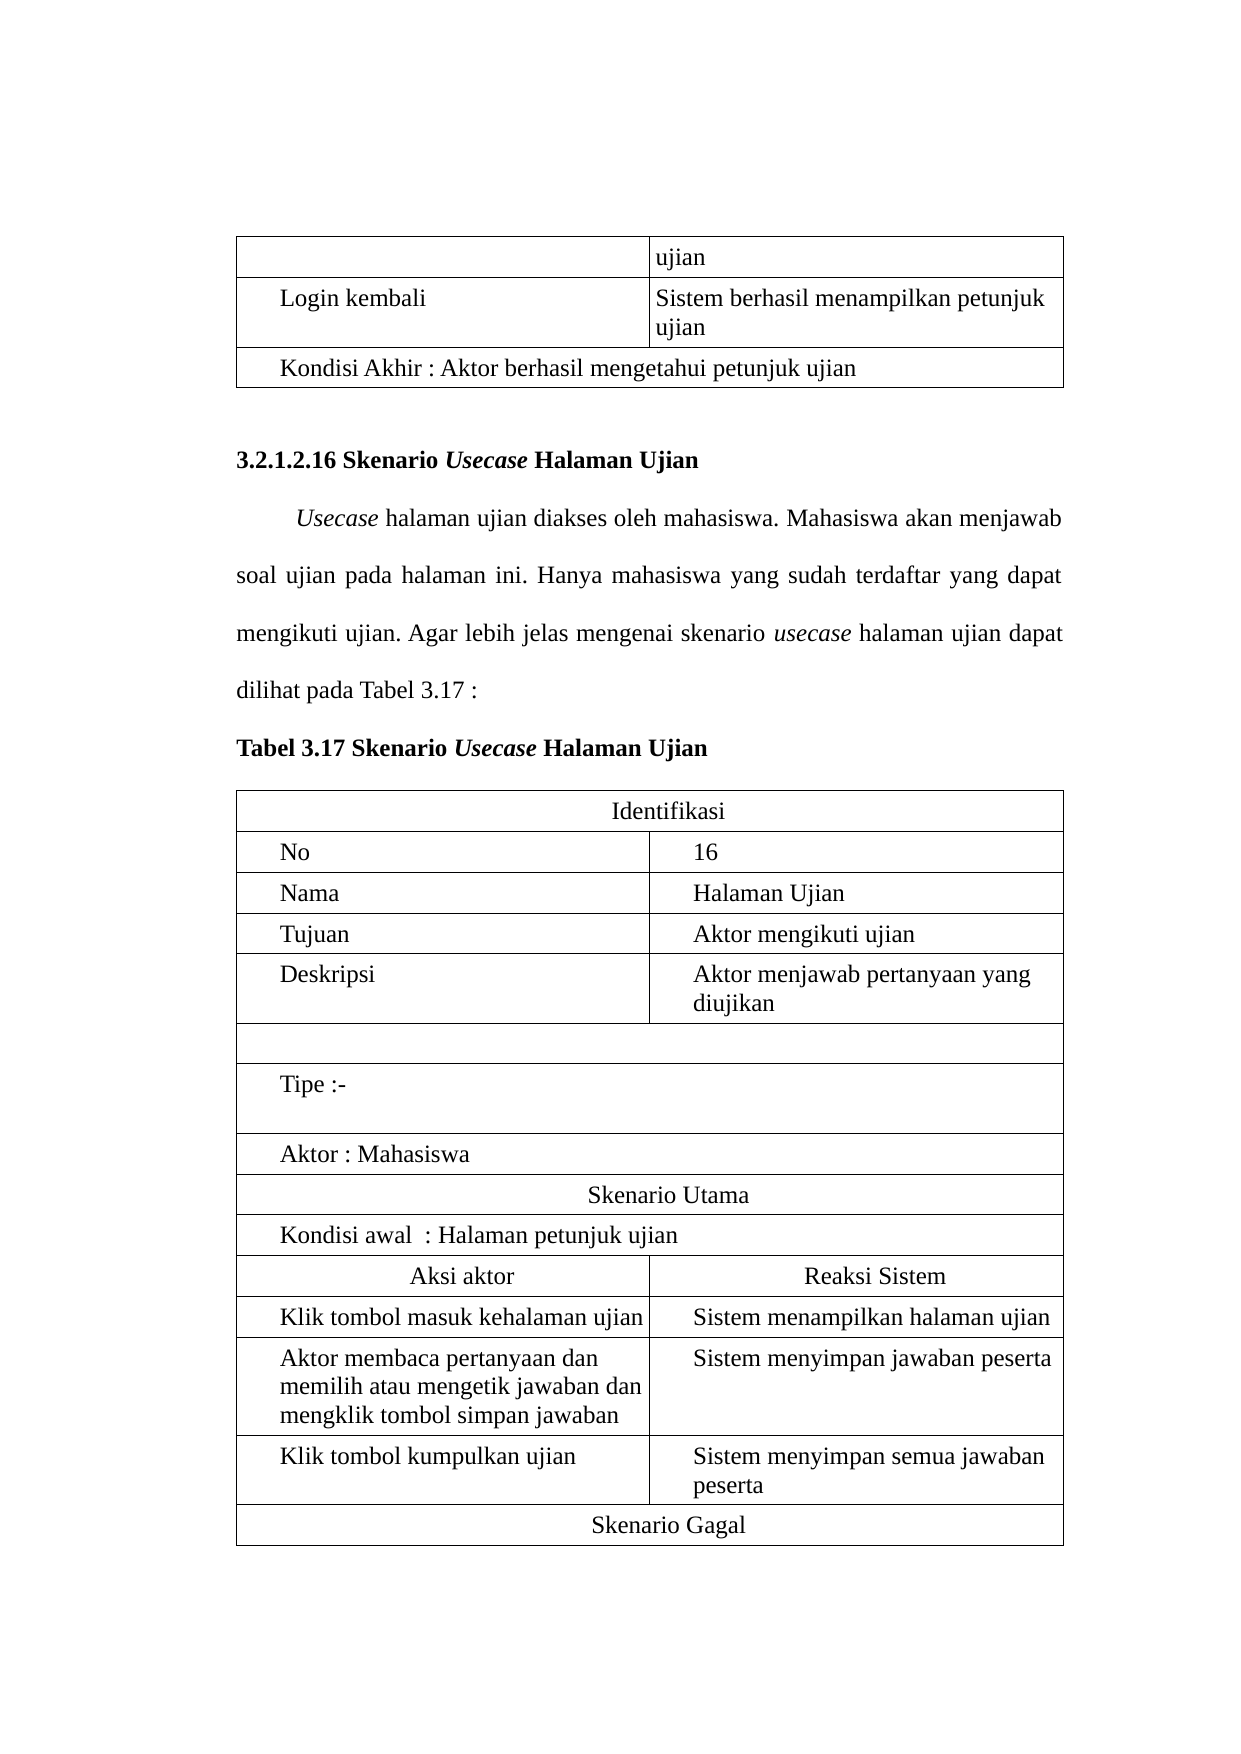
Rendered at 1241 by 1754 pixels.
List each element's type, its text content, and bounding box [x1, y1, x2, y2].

text Tabel 3.17 Skenario Usecase Halaman Ujian [236, 733, 1063, 761]
subtitle 3.2.1.2.16 Skenario Usecase Halaman Ujian [236, 445, 1063, 474]
table_cell Tujuan [237, 914, 649, 953]
table_cell Skenario Gagal [237, 1505, 1063, 1545]
table_cell Klik tombol masuk kehalaman ujian [237, 1297, 649, 1336]
table_cell Aksi aktor [237, 1256, 649, 1296]
table_cell Kondisi awal : Halaman petunjuk ujian [237, 1215, 1063, 1255]
table_cell Sistem menyimpan jawaban peserta [650, 1338, 1063, 1435]
table_cell Login kembali [237, 278, 649, 346]
table_cell Aktor mengikuti ujian [650, 914, 1063, 953]
table_cell Halaman Ujian [650, 873, 1063, 912]
table_cell ujian [650, 237, 1063, 277]
table_cell No [237, 832, 649, 872]
table_cell Kondisi Akhir : Aktor berhasil mengetahui petunjuk ujian [237, 348, 1063, 387]
text Usecase halaman ujian diakses oleh mahasiswa. Mahasiswa akan menjawab soal ujian pada halaman ini. Hanya mahasiswa yang sudah terdaftar yang dapat mengikuti ujian. Agar lebih jelas mengenai skenario usecase halaman ujian dapat dilihat pada Tabel 3.17 : [236, 503, 1063, 704]
table_cell [237, 237, 649, 277]
table_cell Klik tombol kumpulkan ujian [237, 1436, 649, 1504]
table_cell Sistem menyimpan semua jawaban peserta [650, 1436, 1063, 1504]
table_cell Tipe :- [237, 1064, 1063, 1133]
table_cell [237, 1024, 1063, 1063]
table_cell Nama [237, 873, 649, 912]
table_cell Deskripsi [237, 954, 649, 1023]
table_cell Skenario Utama [237, 1175, 1063, 1214]
table_cell Aktor menjawab pertanyaan yang diujikan [650, 954, 1063, 1023]
table_cell Aktor membaca pertanyaan dan memilih atau mengetik jawaban dan mengklik tombol simpan jawaban [237, 1338, 649, 1435]
table_header Identifikasi [237, 791, 1063, 831]
table_cell Sistem menampilkan halaman ujian [650, 1297, 1063, 1336]
table_cell Aktor : Mahasiswa [237, 1134, 1063, 1173]
table_cell 16 [650, 832, 1063, 872]
table_cell Reaksi Sistem [650, 1256, 1063, 1296]
table_cell Sistem berhasil menampilkan petunjuk ujian [650, 278, 1063, 346]
